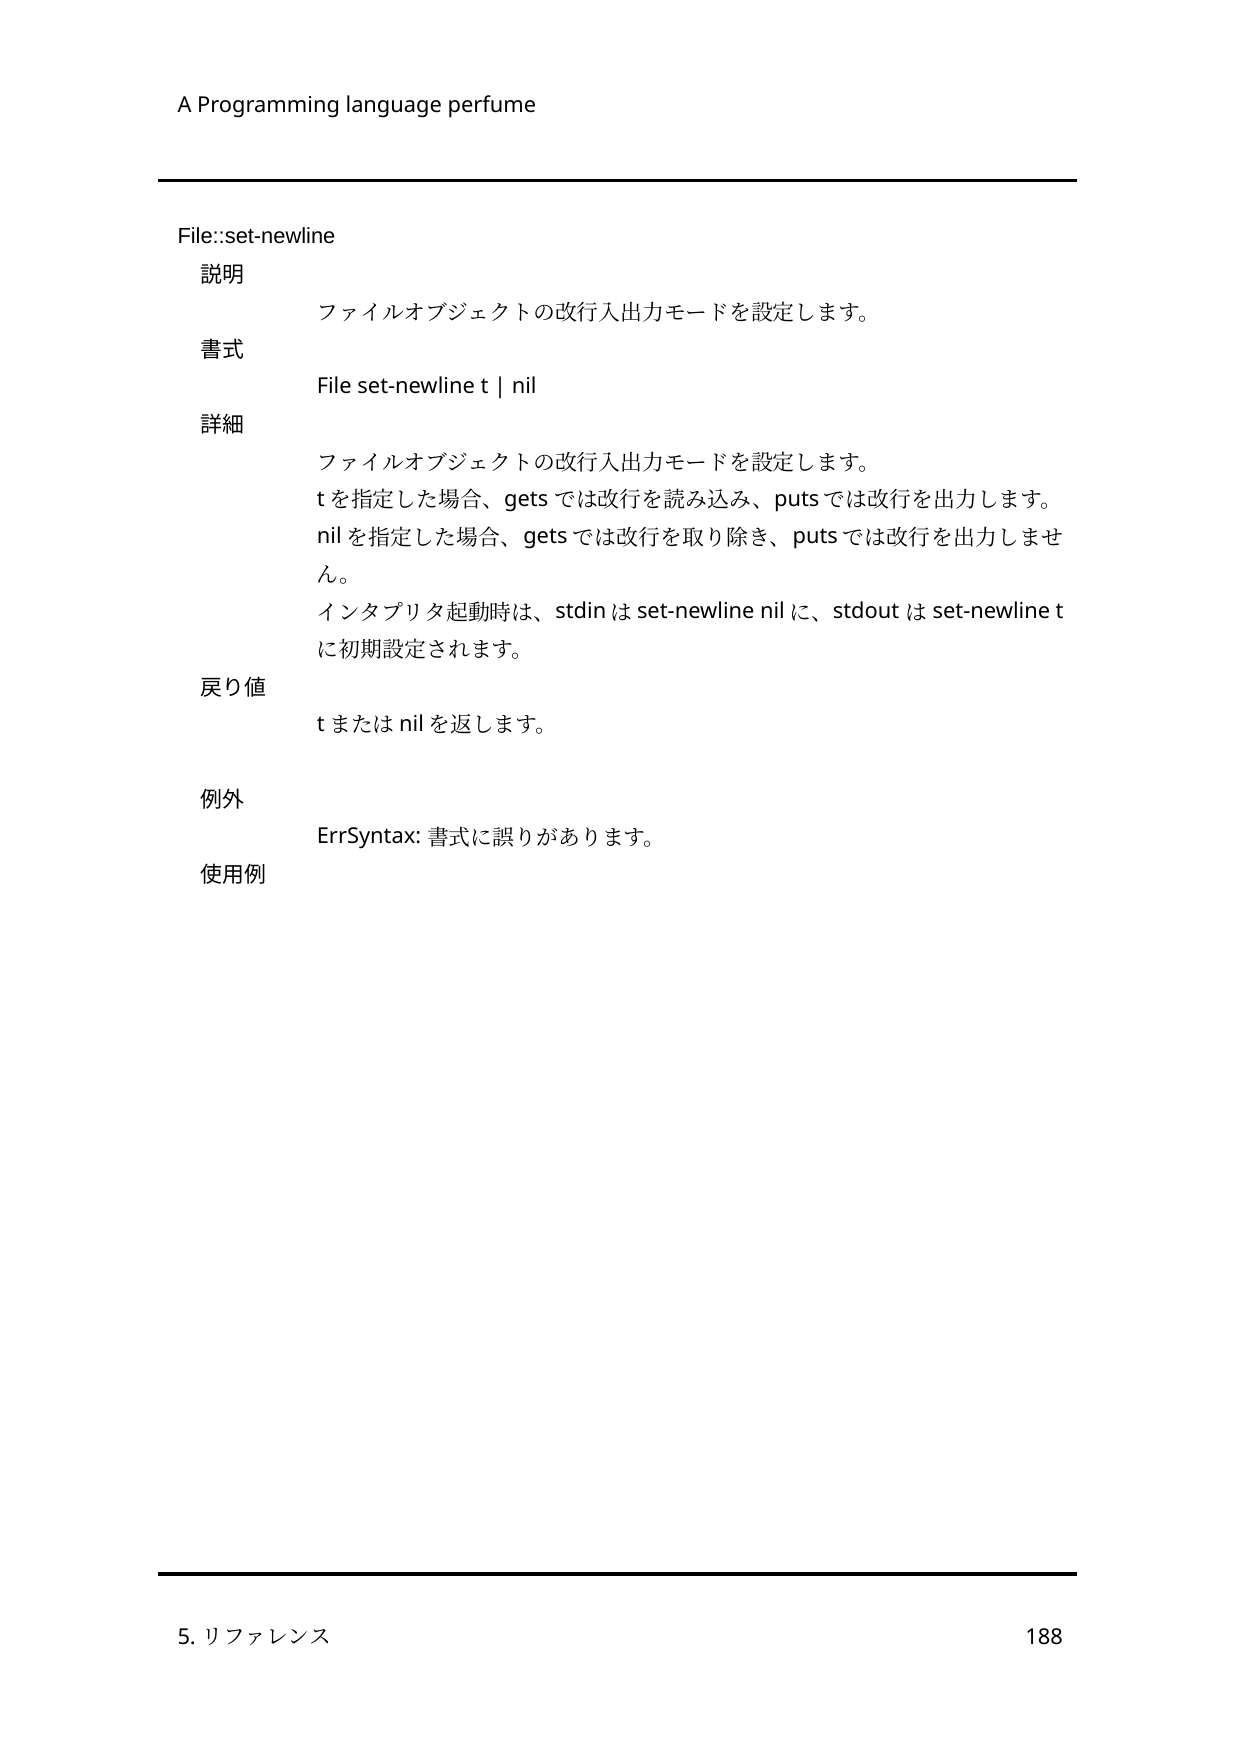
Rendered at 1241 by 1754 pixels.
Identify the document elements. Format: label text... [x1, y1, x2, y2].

table_cell File set-newline t | nil [317, 329, 1063, 404]
table_header ファイルオブジェクトの改行入出力モードを設定します。 [317, 254, 1063, 329]
table_cell 戻り値 [200, 667, 317, 754]
table_header 説明 [200, 254, 317, 329]
table_cell 書式 [200, 329, 317, 404]
table_cell ErrSyntax: 書式に誤りがあります。 [317, 754, 1063, 854]
table_cell tまたはnilを返します。 [317, 667, 1063, 754]
table_cell [317, 854, 1063, 929]
subtitle File::set-newline [177, 217, 1063, 254]
table_cell 例外 [200, 754, 317, 854]
table_cell ファイルオブジェクトの改行入出力モードを設定します。 tを指定した場合、gets では改行を読み込み、putsでは改行を出力します。 nilを指定した場合、getsでは改行を取り除き、putsでは改行を出力しません。 インタプリタ起動時は、stdinはset-newline nilに、stdout は set-newline t に初期設定されます。 [317, 404, 1063, 667]
table_cell 使用例 [200, 854, 317, 929]
table_cell 詳細 [200, 404, 317, 667]
